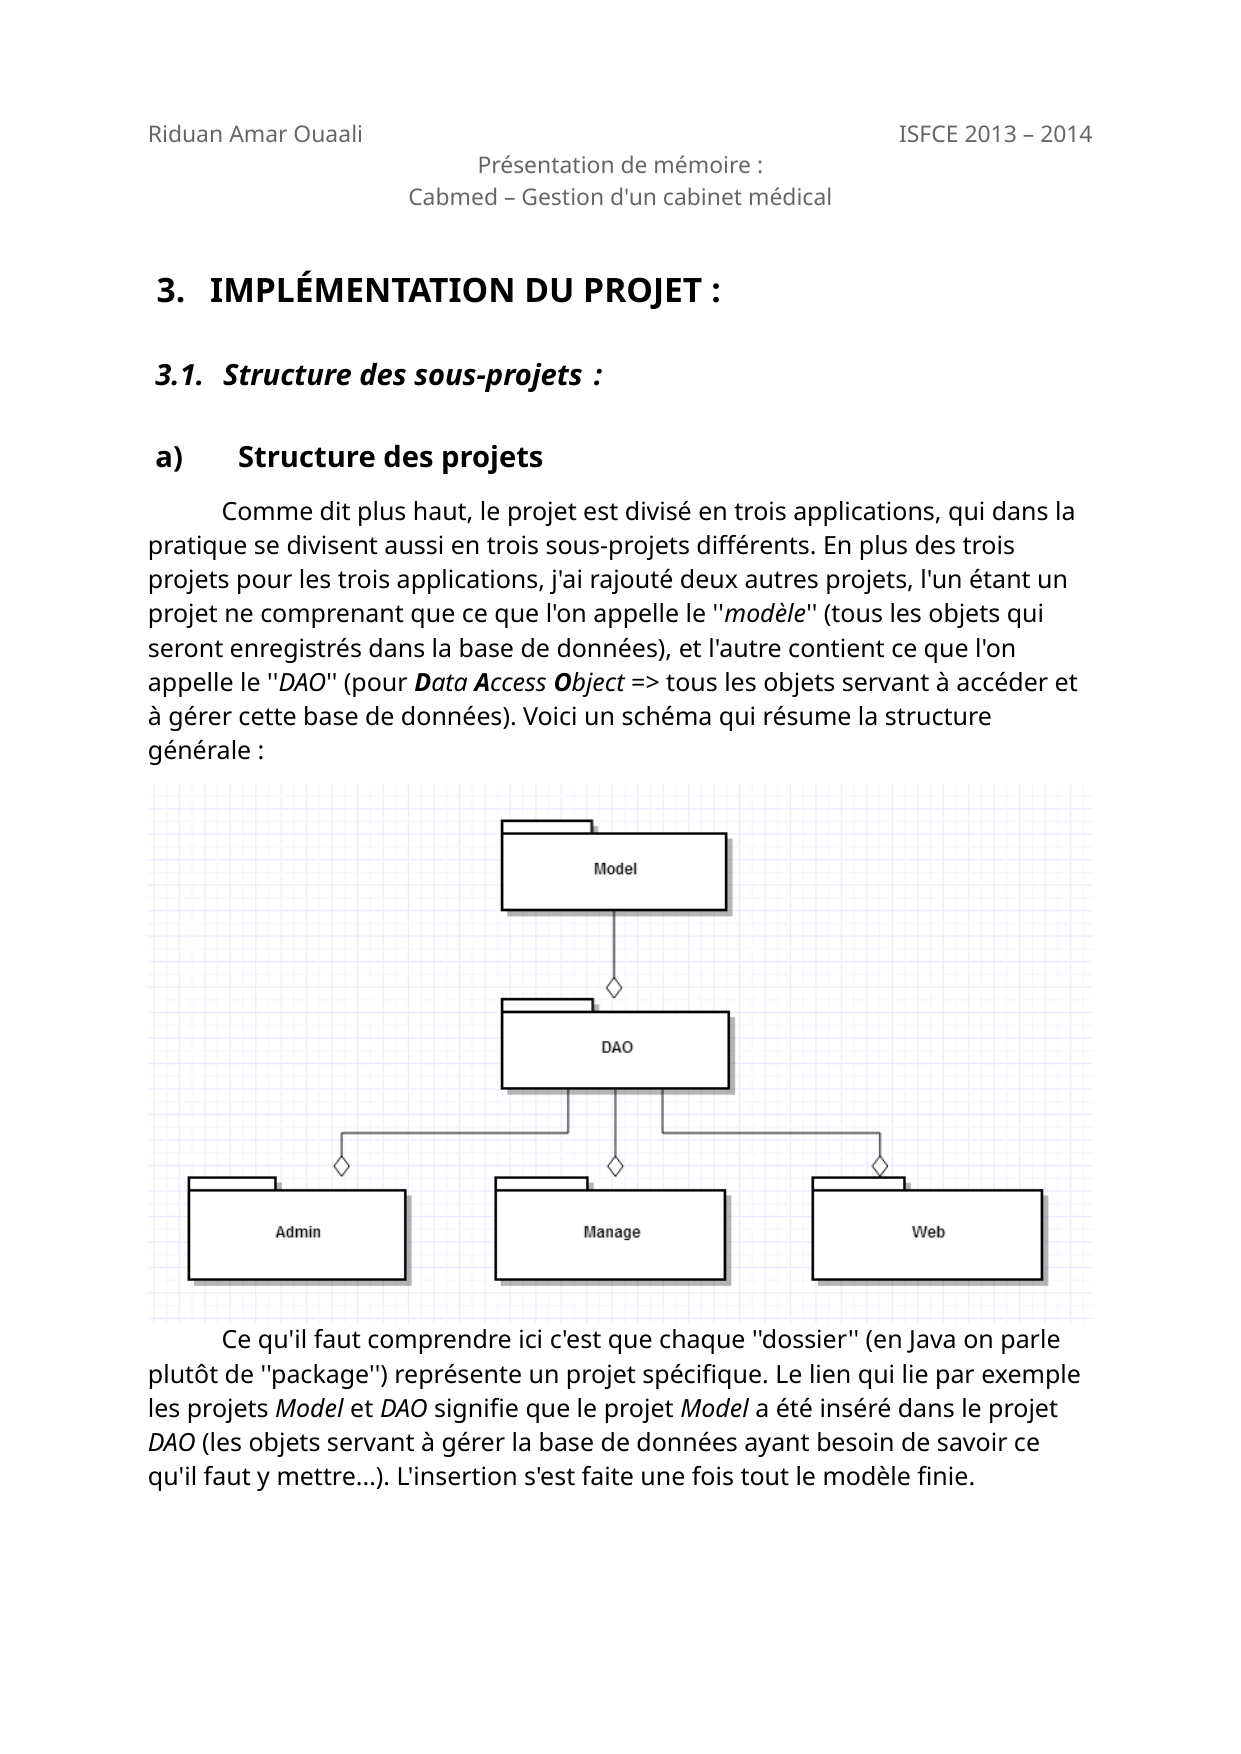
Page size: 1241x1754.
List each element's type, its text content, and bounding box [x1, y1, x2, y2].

text Comme dit plus haut, le projet est divisé en trois applications, qui dans la pratique se divisent aussi en trois sous-projets différents. En plus des trois projets pour les trois applications, j'ai rajouté deux autres projets, l'un étant un projet ne comprenant que ce que l'on appelle le ''modèle'' (tous les objets qui seront enregistrés dans la base de données), et l'autre contient ce que l'on appelle le ''DAO'' (pour Data Access Object => tous les objets servant à accéder et à gérer cette base de données). Voici un schéma qui résume la structure générale : [148, 494, 1093, 766]
text Ce qu'il faut comprendre ici c'est que chaque ''dossier'' (en Java on parle plutôt de ''package'') représente un projet spécifique. Le lien qui lie par exemple les projets Model et DAO signifie que le projet Model a été inséré dans le projet DAO (les objets servant à gérer la base de données ayant besoin de savoir ce qu'il faut y mettre...). L'insertion s'est faite une fois tout le modèle finie. [148, 1323, 1093, 1492]
subtitle IMPLÉMENTATION DU PROJET : [148, 266, 1093, 312]
picture [147, 784, 1093, 1323]
subtitle Structure des projets [148, 437, 1093, 476]
subtitle Structure des sous-projets : [148, 354, 1093, 394]
